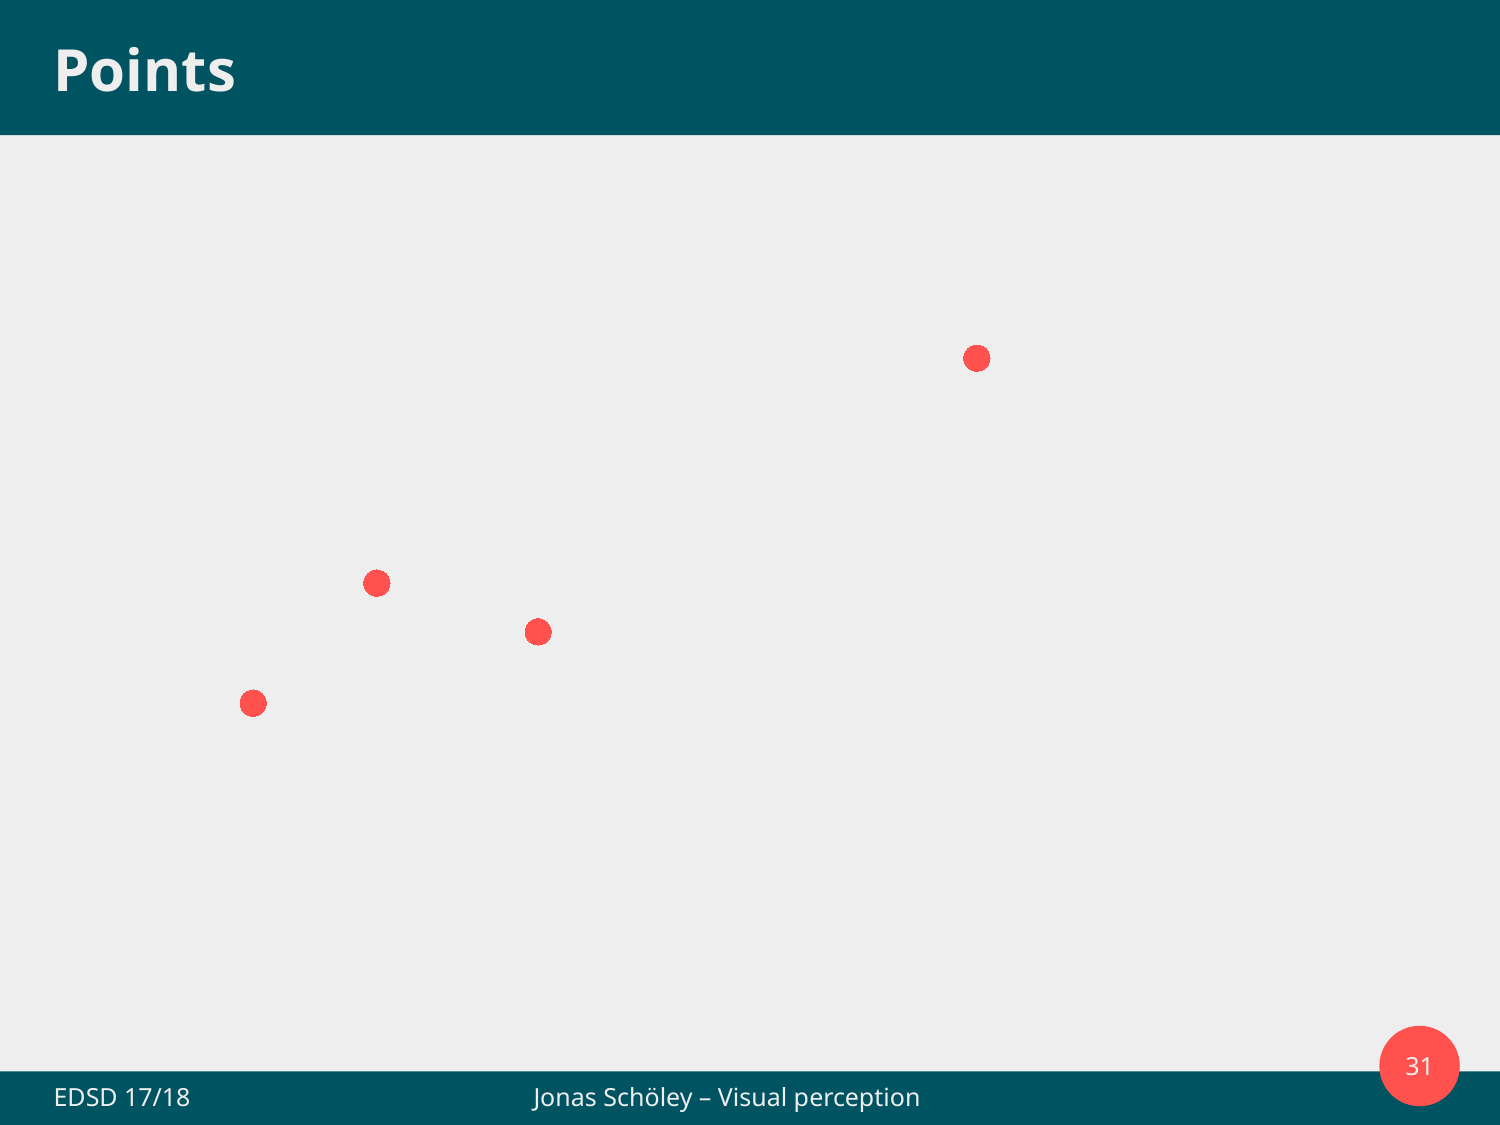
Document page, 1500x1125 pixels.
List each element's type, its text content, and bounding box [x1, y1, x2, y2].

text_box [525, 618, 552, 646]
title Points [53, 0, 1447, 141]
text_box [963, 345, 991, 372]
text_box [240, 689, 267, 717]
text_box [363, 569, 391, 597]
